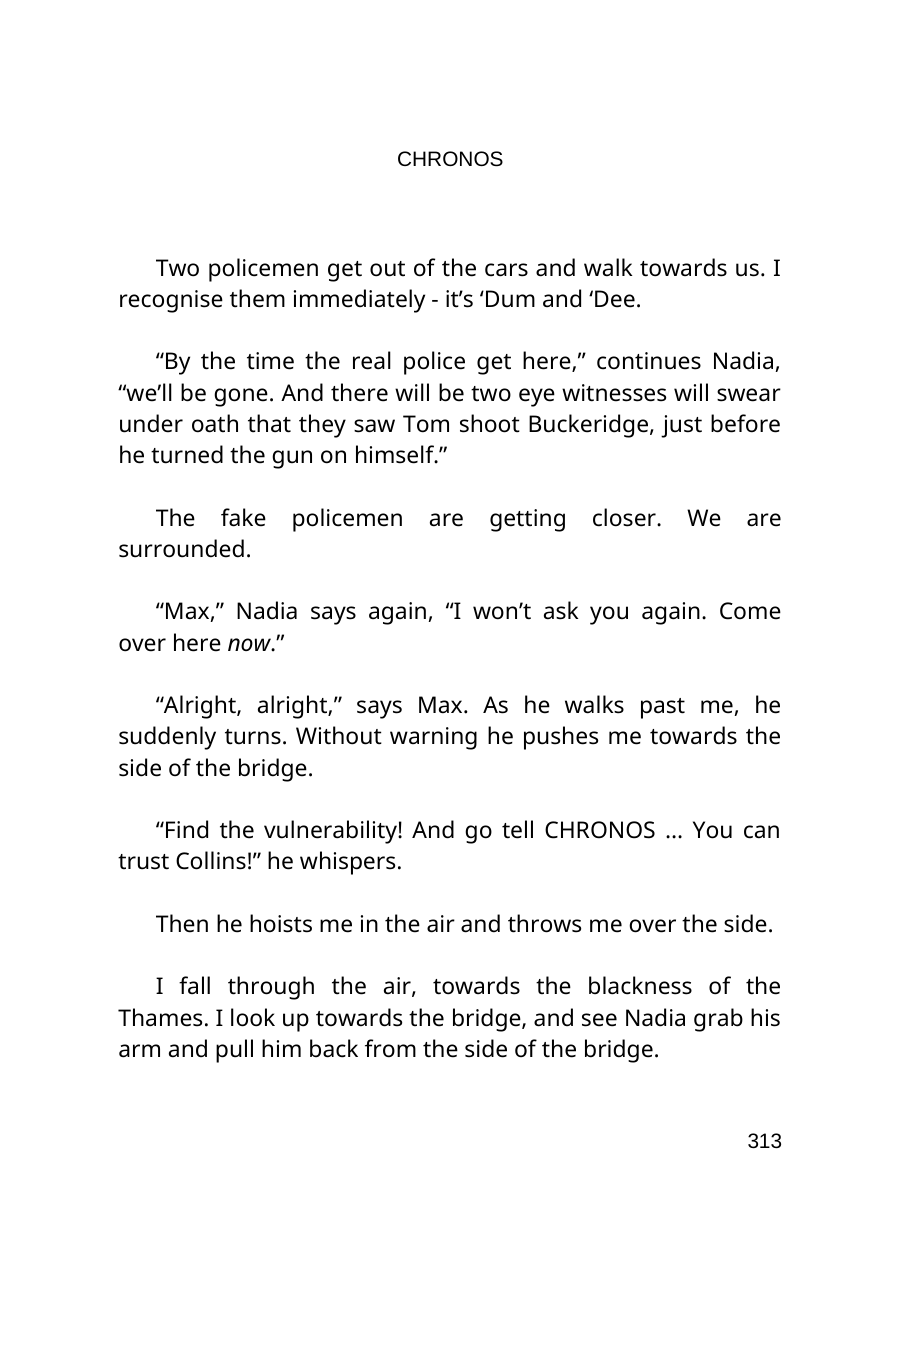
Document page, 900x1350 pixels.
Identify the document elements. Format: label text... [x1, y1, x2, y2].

text “Find the vulnerability! And go tell CHRONOS … You can trust Collins!” he whispers. [118, 814, 782, 876]
text Then he hoists me in the air and throws me over the side. [118, 908, 782, 939]
text Two policemen get out of the cars and walk towards us. I recognise them immediately - it’s ‘Dum and ‘Dee. [118, 251, 782, 314]
text “By the time the real police get here,” continues Nadia, “we’ll be gone. And there will be two eye witnesses will swear under oath that they saw Tom shoot Buckeridge, just before he turned the gun on himself.” [118, 345, 782, 470]
text I fall through the air, towards the blackness of the Thames. I look up towards the bridge, and see Nadia grab his arm and pull him back from the side of the bridge. [118, 970, 782, 1064]
text “Max,” Nadia says again, “I won’t ask you again. Come over here now.” [118, 595, 782, 658]
text The fake policemen are getting closer. We are surrounded. [118, 501, 782, 564]
text “Alright, alright,” says Max. As he walks past me, he suddenly turns. Without warning he pushes me towards the side of the bridge. [118, 689, 782, 783]
